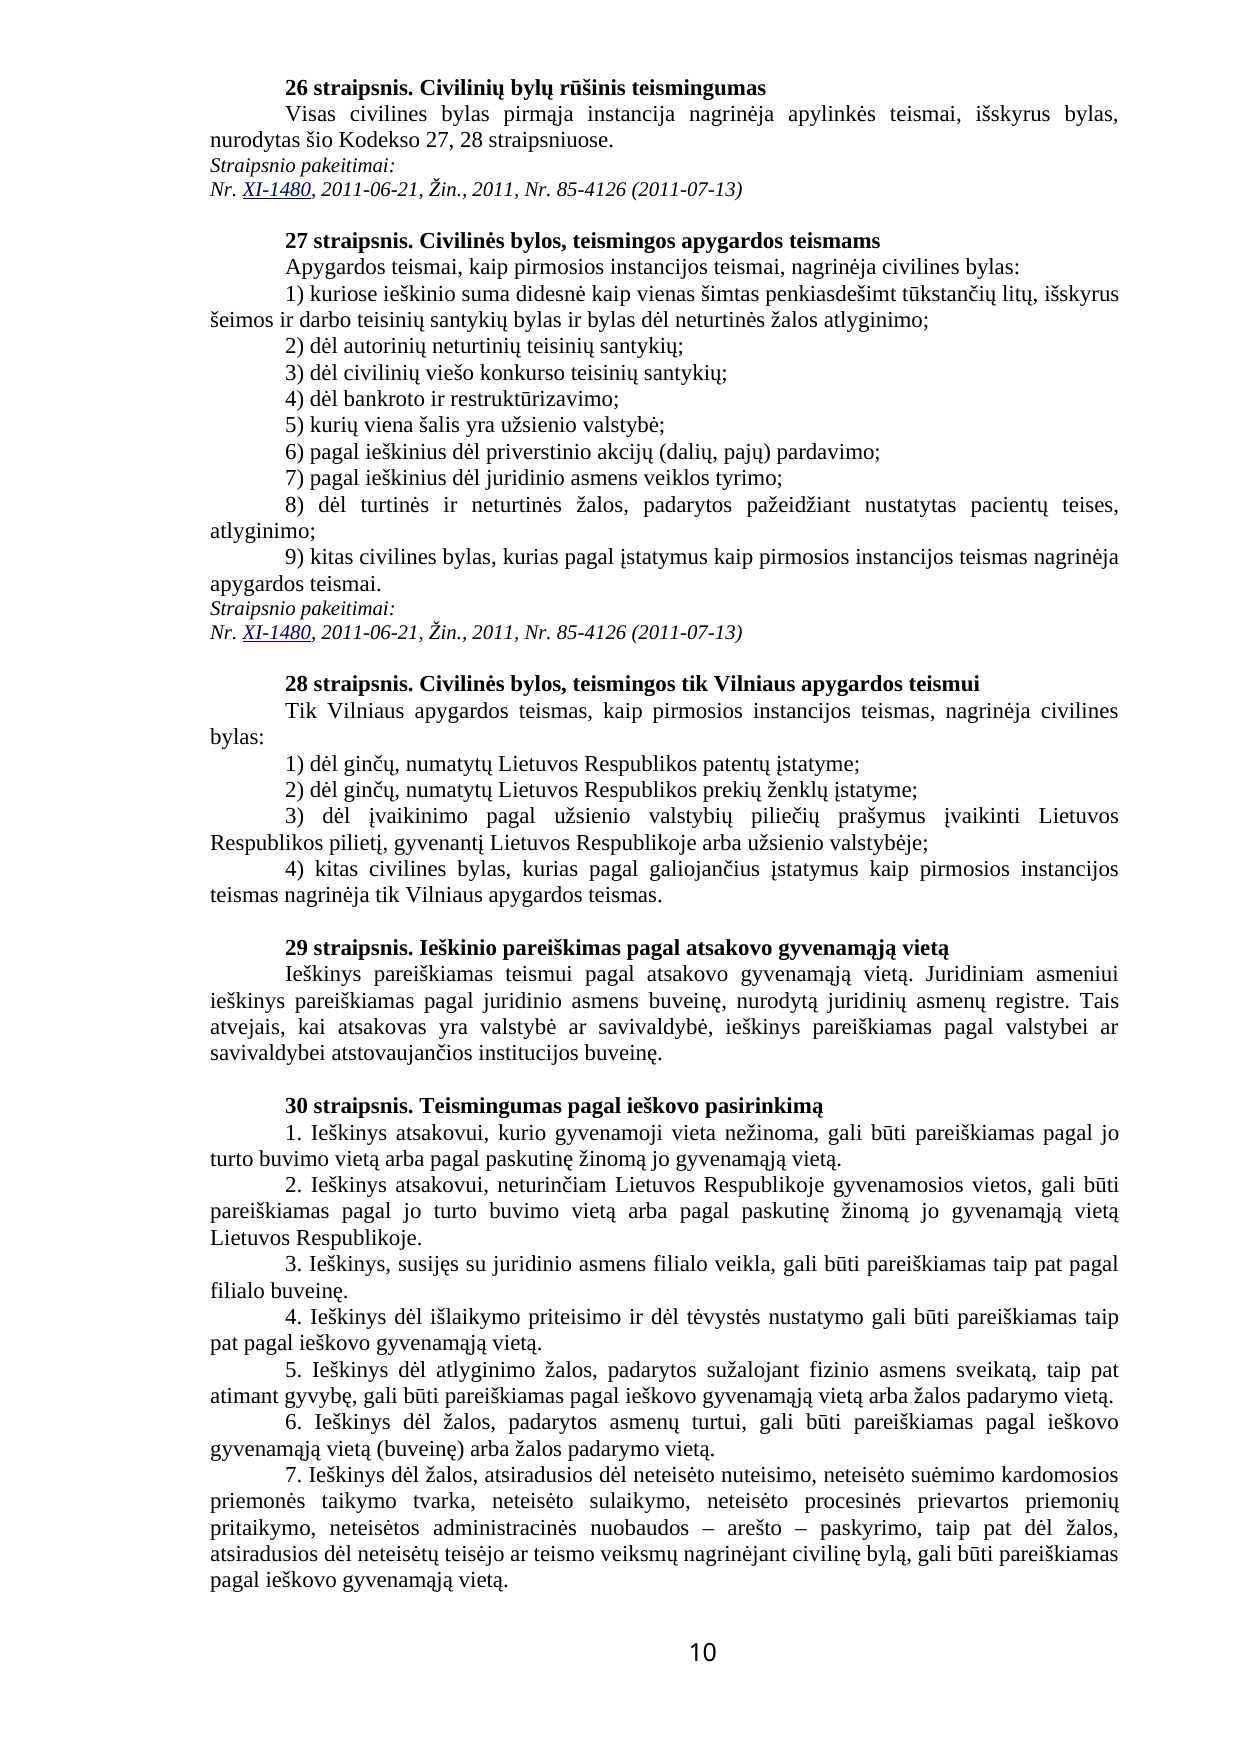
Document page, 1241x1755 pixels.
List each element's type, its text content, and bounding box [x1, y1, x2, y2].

text 30 straipsnis. Teismingumas pagal ieškovo pasirinkimą [210, 1092, 1120, 1118]
text 5) kurių viena šalis yra užsienio valstybė; [210, 412, 1120, 438]
text 3) dėl įvaikinimo pagal užsienio valstybių piliečių prašymus įvaikinti Lietuvos Respublikos pilietį, gyvenantį Lietuvos Respublikoje arba užsienio valstybėje; [210, 802, 1120, 855]
text 28 straipsnis. Civilinės bylos, teismingos tik Vilniaus apygardos teismui [210, 671, 1120, 697]
text Straipsnio pakeitimai: [210, 596, 1120, 620]
text 6. Ieškinys dėl žalos, padarytos asmenų turtui, gali būti pareiškiamas pagal ieškovo gyvenamąją vietą (buveinę) arba žalos padarymo vietą. [210, 1408, 1120, 1461]
text 27 straipsnis. Civilinės bylos, teismingos apygardos teismams [210, 227, 1120, 253]
text 4. Ieškinys dėl išlaikymo priteisimo ir dėl tėvystės nustatymo gali būti pareiškiamas taip pat pagal ieškovo gyvenamąją vietą. [210, 1303, 1120, 1356]
text 7. Ieškinys dėl žalos, atsiradusios dėl neteisėto nuteisimo, neteisėto suėmimo kardomosios priemonės taikymo tvarka, neteisėto sulaikymo, neteisėto procesinės prievartos priemonių pritaikymo, neteisėtos administracinės nuobaudos – arešto – paskyrimo, taip pat dėl žalos, atsiradusios dėl neteisėtų teisėjo ar teismo veiksmų nagrinėjant civilinę bylą, gali būti pareiškiamas pagal ieškovo gyvenamąją vietą. [210, 1461, 1120, 1593]
text 2) dėl ginčų, numatytų Lietuvos Respublikos prekių ženklų įstatyme; [210, 776, 1120, 802]
text Ieškinys pareiškiamas teismui pagal atsakovo gyvenamąją vietą. Juridiniam asmeniui ieškinys pareiškiamas pagal juridinio asmens buveinę, nurodytą juridinių asmenų registre. Tais atvejais, kai atsakovas yra valstybė ar savivaldybė, ieškinys pareiškiamas pagal valstybei ar savivaldybei atstovaujančios institucijos buveinę. [210, 960, 1120, 1066]
text 2) dėl autorinių neturtinių teisinių santykių; [210, 332, 1120, 359]
text 1) dėl ginčų, numatytų Lietuvos Respublikos patentų įstatyme; [210, 749, 1120, 776]
text 6) pagal ieškinius dėl priverstinio akcijų (dalių, pajų) pardavimo; [210, 438, 1120, 464]
text 5. Ieškinys dėl atlyginimo žalos, padarytos sužalojant fizinio asmens sveikatą, taip pat atimant gyvybę, gali būti pareiškiamas pagal ieškovo gyvenamąją vietą arba žalos padarymo vietą. [210, 1356, 1120, 1408]
text 3) dėl civilinių viešo konkurso teisinių santykių; [210, 359, 1120, 385]
text Nr. XI-1480, 2011-06-21, Žin., 2011, Nr. 85-4126 (2011-07-13) [210, 177, 1120, 201]
text 4) kitas civilines bylas, kurias pagal galiojančius įstatymus kaip pirmosios instancijos teismas nagrinėja tik Vilniaus apygardos teismas. [210, 855, 1120, 908]
text Visas civilines bylas pirmąja instancija nagrinėja apylinkės teismai, išskyrus bylas, nurodytas šio Kodekso 27, 28 straipsniuose. [210, 100, 1120, 153]
text 7) pagal ieškinius dėl juridinio asmens veiklos tyrimo; [210, 464, 1120, 491]
text Tik Vilniaus apygardos teismas, kaip pirmosios instancijos teismas, nagrinėja civilines bylas: [210, 697, 1120, 749]
text 8) dėl turtinės ir neturtinės žalos, padarytos pažeidžiant nustatytas pacientų teises, atlyginimo; [210, 491, 1120, 543]
text 9) kitas civilines bylas, kurias pagal įstatymus kaip pirmosios instancijos teismas nagrinėja apygardos teismai. [210, 543, 1120, 596]
text 1. Ieškinys atsakovui, kurio gyvenamoji vieta nežinoma, gali būti pareiškiamas pagal jo turto buvimo vietą arba pagal paskutinę žinomą jo gyvenamąją vietą. [210, 1118, 1120, 1171]
text Nr. XI-1480, 2011-06-21, Žin., 2011, Nr. 85-4126 (2011-07-13) [210, 620, 1120, 644]
text Apygardos teismai, kaip pirmosios instancijos teismai, nagrinėja civilines bylas: [210, 253, 1120, 280]
text 1) kuriose ieškinio suma didesnė kaip vienas šimtas penkiasdešimt tūkstančių litų, išskyrus šeimos ir darbo teisinių santykių bylas ir bylas dėl neturtinės žalos atlyginimo; [210, 280, 1120, 332]
text 26 straipsnis. Civilinių bylų rūšinis teismingumas [210, 73, 1120, 100]
text 2. Ieškinys atsakovui, neturinčiam Lietuvos Respublikoje gyvenamosios vietos, gali būti pareiškiamas pagal jo turto buvimo vietą arba pagal paskutinę žinomą jo gyvenamąją vietą Lietuvos Respublikoje. [210, 1171, 1120, 1250]
text 29 straipsnis. Ieškinio pareiškimas pagal atsakovo gyvenamąją vietą [210, 934, 1120, 960]
text 3. Ieškinys, susijęs su juridinio asmens filialo veikla, gali būti pareiškiamas taip pat pagal filialo buveinę. [210, 1250, 1120, 1303]
text Straipsnio pakeitimai: [210, 153, 1120, 177]
text 4) dėl bankroto ir restruktūrizavimo; [210, 385, 1120, 412]
